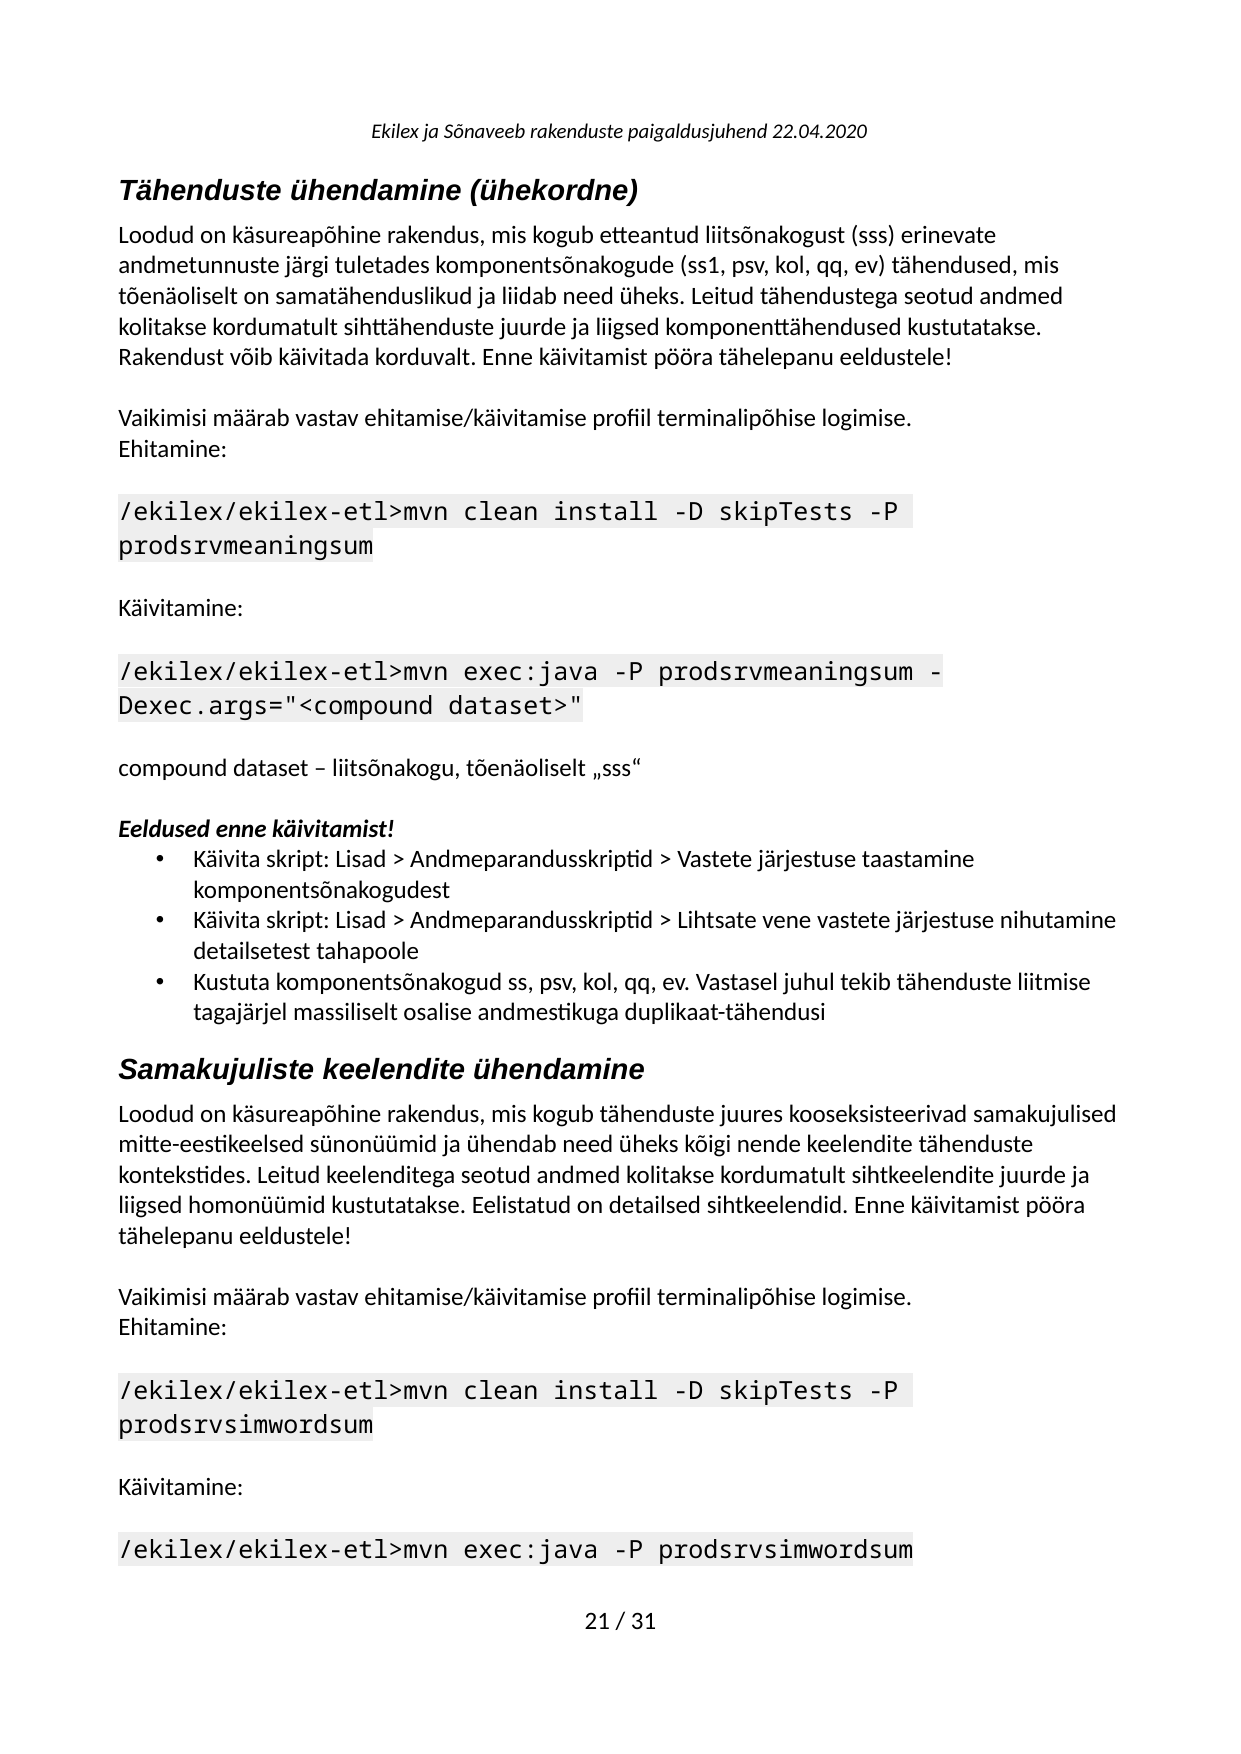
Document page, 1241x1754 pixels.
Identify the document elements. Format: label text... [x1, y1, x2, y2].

text Käivitamine: [118, 1471, 1122, 1502]
subtitle Samakujuliste keelendite ühendamine [118, 1052, 1122, 1085]
text Loodud on käsureapõhine rakendus, mis kogub tähenduste juures kooseksisteerivad samakujulised mitte-eestikeelsed sünonüümid ja ühendab need üheks kõigi nende keelendite tähenduste kontekstides. Leitud keelenditega seotud andmed kolitakse kordumatult sihtkeelendite juurde ja liigsed homonüümid kustutatakse. Eelistatud on detailsed sihtkeelendid. Enne käivitamist pööra tähelepanu eeldustele! [118, 1098, 1122, 1250]
list Kustuta komponentsõnakogud ss, psv, kol, qq, ev. Vastasel juhul tekib tähenduste liitmise tagajärjel massiliselt osalise andmestikuga duplikaat-tähendusi [156, 966, 1122, 1027]
text Vaikimisi määrab vastav ehitamise/käivitamise profiil terminalipõhise logimise. [118, 402, 1122, 433]
text Ehitamine: [118, 1311, 1122, 1342]
text Käivitamine: [118, 592, 1122, 623]
list Käivita skript: Lisad > Andmeparandusskriptid > Lihtsate vene vastete järjestuse nihutamine detailsetest tahapoole [156, 905, 1122, 966]
text Rakendust võib käivitada korduvalt. Enne käivitamist pööra tähelepanu eeldustele! [118, 341, 1122, 372]
text compound dataset – liitsõnakogu, tõenäoliselt „sss“ [118, 752, 1122, 783]
text /ekilex/ekilex-etl>mvn exec:java -P prodsrvmeaningsum -Dexec.args="<compound dataset>" [118, 653, 1122, 722]
subtitle Tähenduste ühendamine (ühekordne) [118, 173, 1122, 207]
list Käivita skript: Lisad > Andmeparandusskriptid > Vastete järjestuse taastamine komponentsõnakogudest [156, 844, 1122, 905]
text /ekilex/ekilex-etl>mvn exec:java -P prodsrvsimwordsum [118, 1532, 1122, 1566]
text /ekilex/ekilex-etl>mvn clean install -D skipTests -P prodsrvsimwordsum [118, 1372, 1122, 1441]
text Ehitamine: [118, 433, 1122, 463]
text /ekilex/ekilex-etl>mvn clean install -D skipTests -P prodsrvmeaningsum [118, 494, 1122, 562]
text Loodud on käsureapõhine rakendus, mis kogub etteantud liitsõnakogust (sss) erinevate andmetunnuste järgi tuletades komponentsõnakogude (ss1, psv, kol, qq, ev) tähendused, mis tõenäoliselt on samatähenduslikud ja liidab need üheks. Leitud tähendustega seotud andmed kolitakse kordumatult sihttähenduste juurde ja liigsed komponenttähendused kustutatakse. [118, 219, 1122, 341]
text Vaikimisi määrab vastav ehitamise/käivitamise profiil terminalipõhise logimise. [118, 1281, 1122, 1311]
text Eeldused enne käivitamist! [118, 813, 1122, 844]
